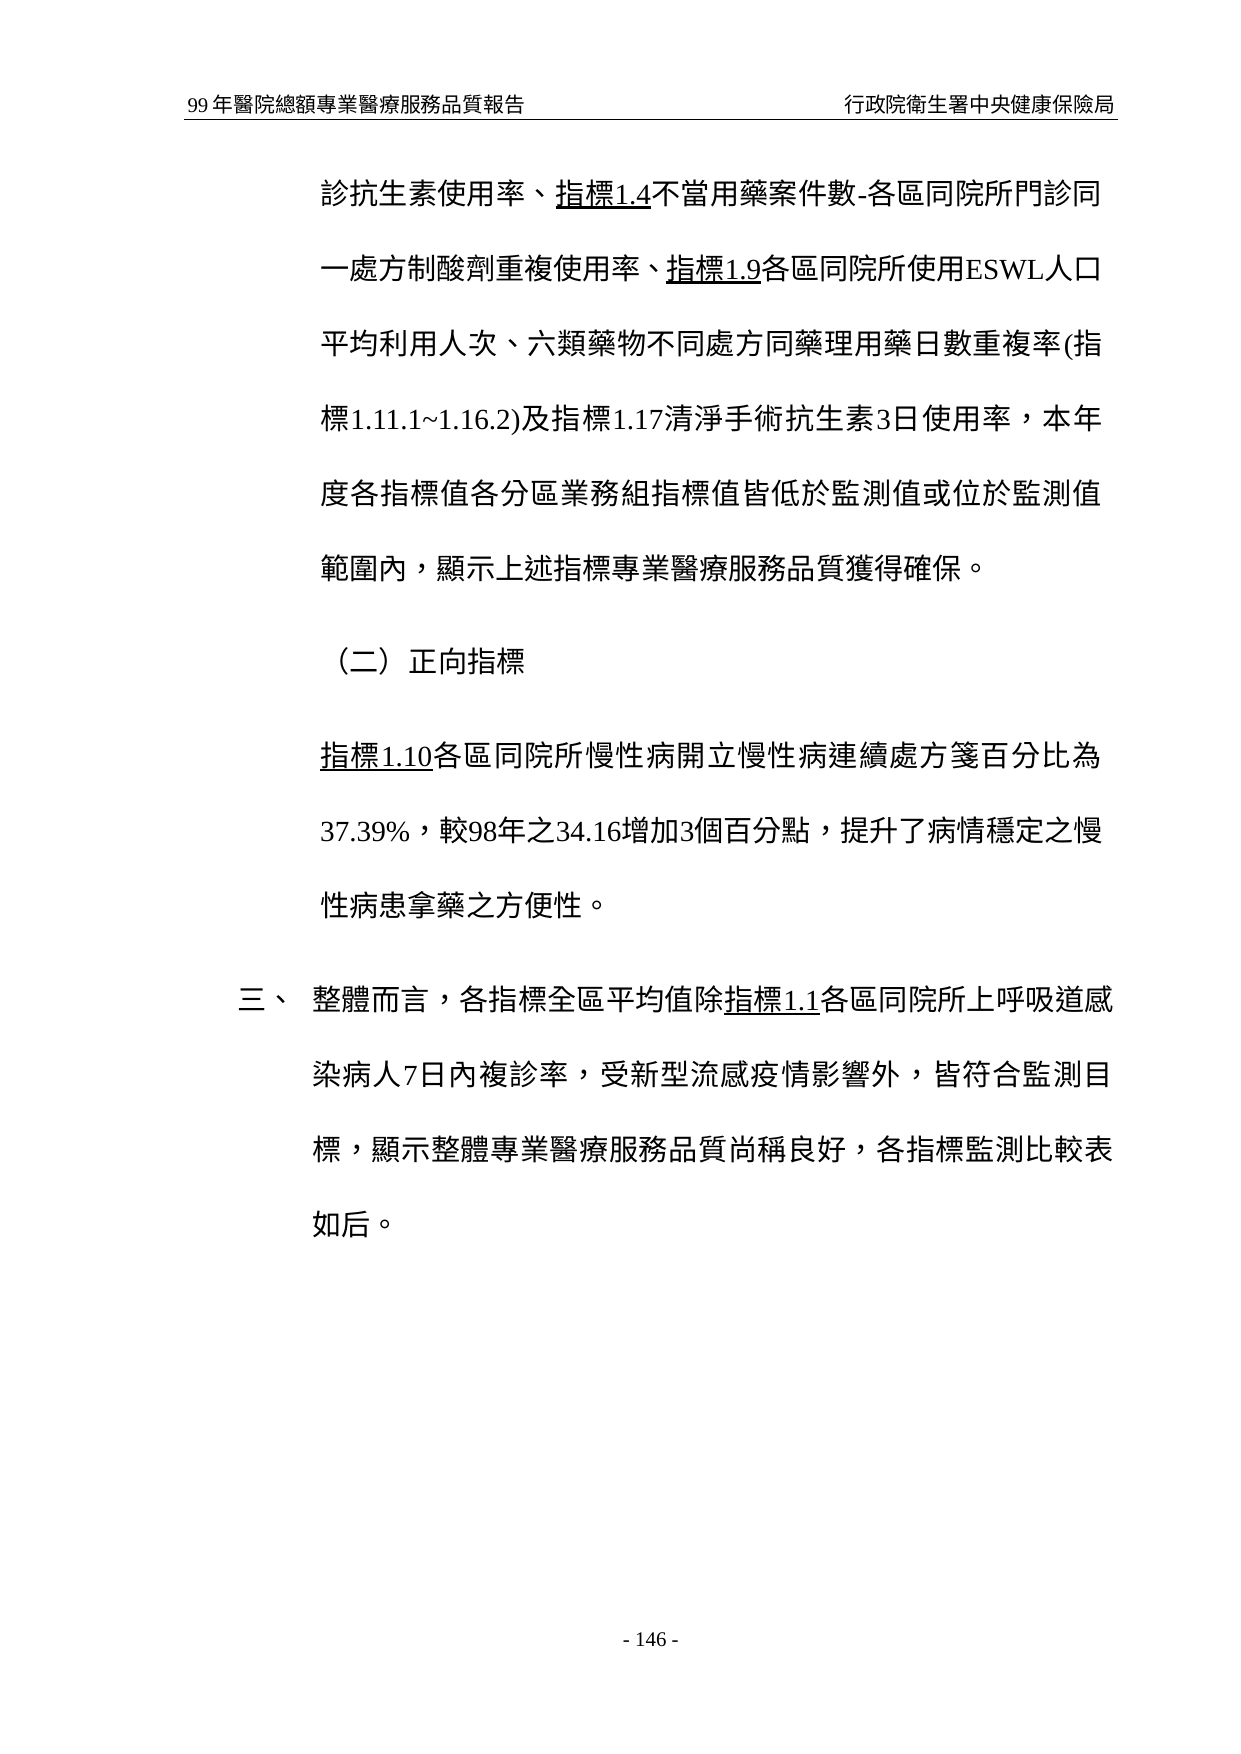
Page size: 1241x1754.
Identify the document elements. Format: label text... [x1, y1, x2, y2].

list 整體而言，各指標全區平均值除指標1.1各區同院所上呼吸道感染病人7日內複診率，受新型流感疫情影響外，皆符合監測目標，顯示整體專業醫療服務品質尚稱良好，各指標監測比較表如后。 [237, 960, 1114, 1260]
text 診抗生素使用率、指標1.4不當用藥案件數-各區同院所門診同一處方制酸劑重複使用率、指標1.9各區同院所使用ESWL人口平均利用人次、六類藥物不同處方同藥理用藥日數重複率(指標1.11.1~1.16.2)及指標1.17清淨手術抗生素3日使用率，本年度各指標值各分區業務組指標值皆低於監測值或位於監測值範圍內，顯示上述指標專業醫療服務品質獲得確保。 [320, 154, 1103, 604]
text 指標1.10各區同院所慢性病開立慢性病連續處方箋百分比為37.39%，較98年之34.16增加3個百分點，提升了病情穩定之慢性病患拿藥之方便性。 [320, 716, 1103, 941]
list 正向指標 [320, 623, 1103, 698]
